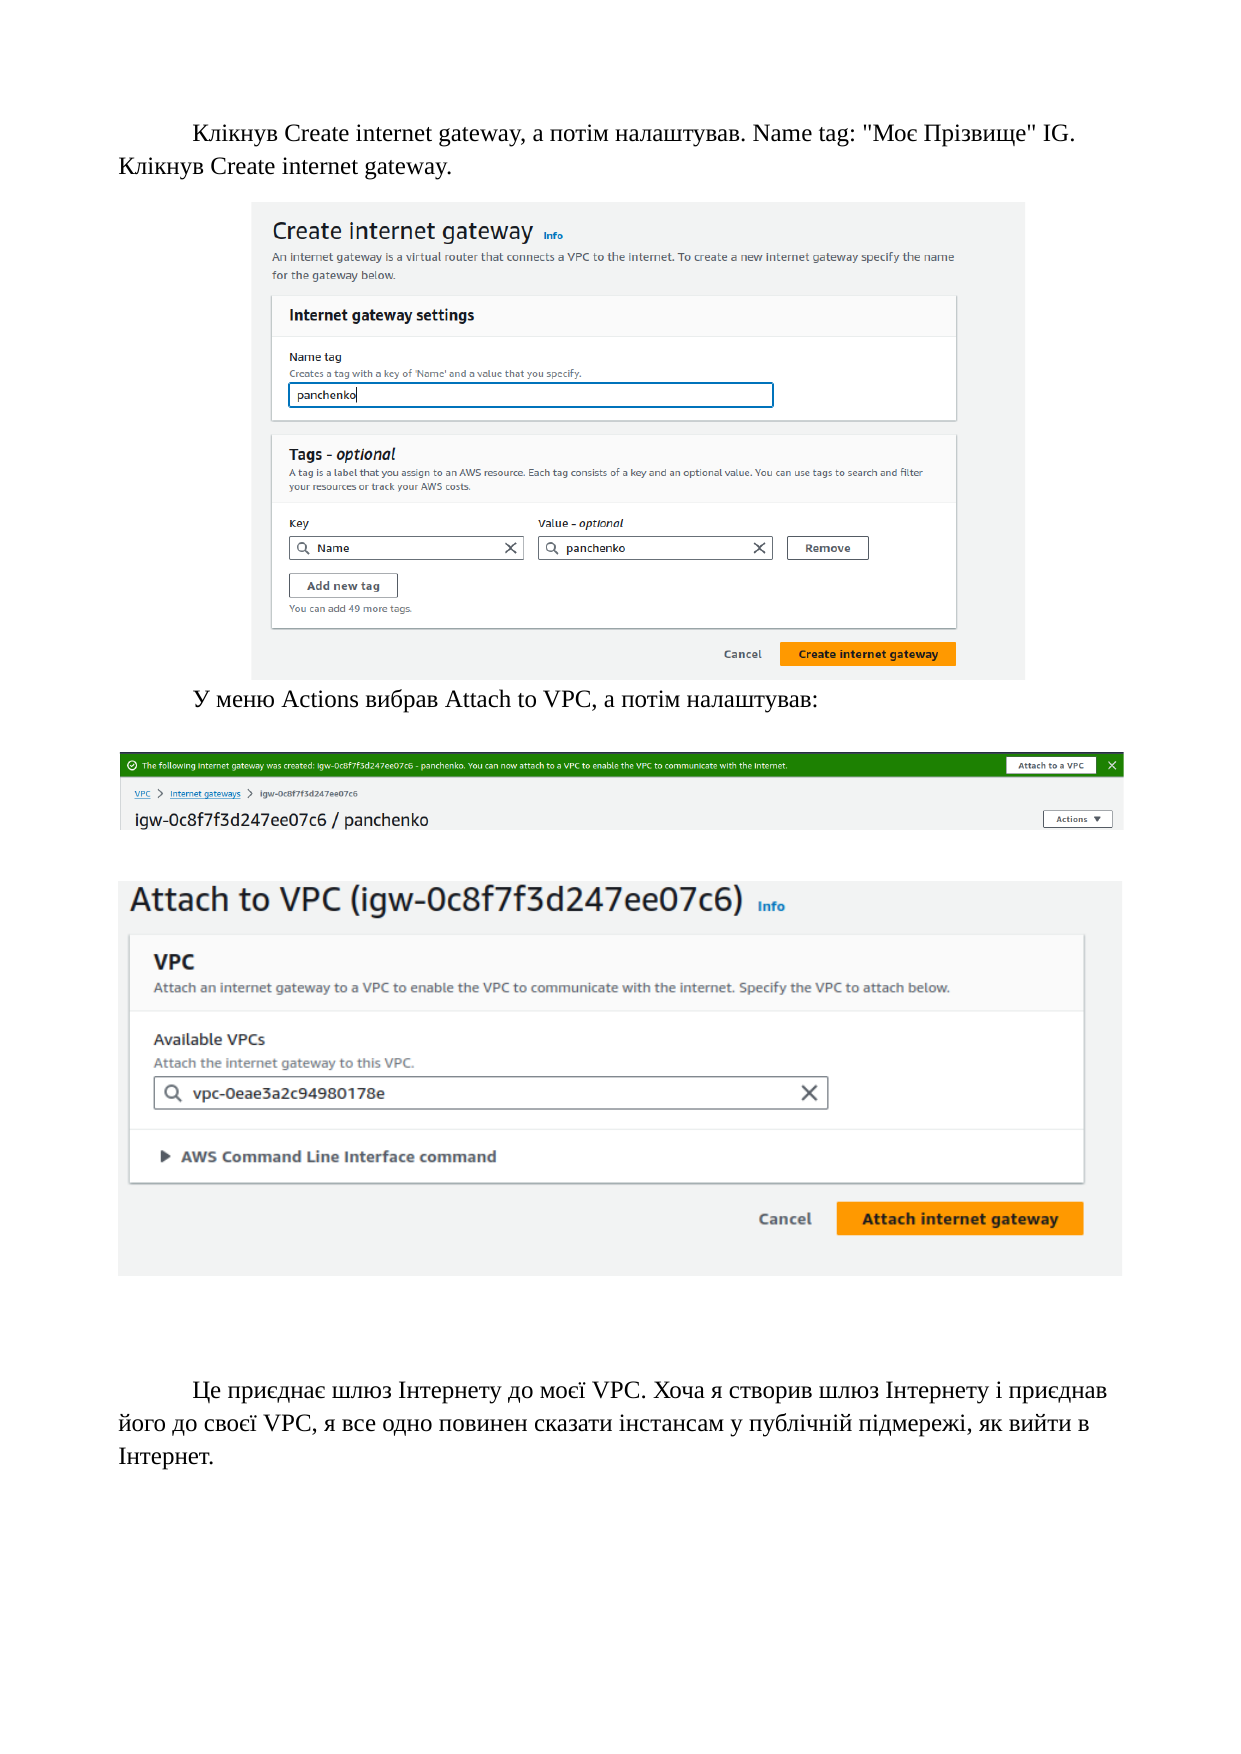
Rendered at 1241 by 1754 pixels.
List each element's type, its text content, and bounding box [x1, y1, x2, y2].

picture [118, 881, 1123, 1276]
picture [119, 752, 1124, 830]
picture [251, 202, 1025, 680]
text Це приєднає шлюз Інтернету до моєї VPC. Хоча я створив шлюз Інтернету і приєднав його до своєї VPC, я все одно повинен сказати інстансам у публічній підмережі, як вийти в Інтернет. [118, 1375, 1122, 1469]
text У меню Actions вибрав Attach to VPC, а потім налаштував: [118, 680, 1122, 713]
text Клікнув Create internet gateway, а потім налаштував. Name tag: "Моє Прізвище" IG. Клікнув Create internet gateway. [118, 118, 1122, 180]
